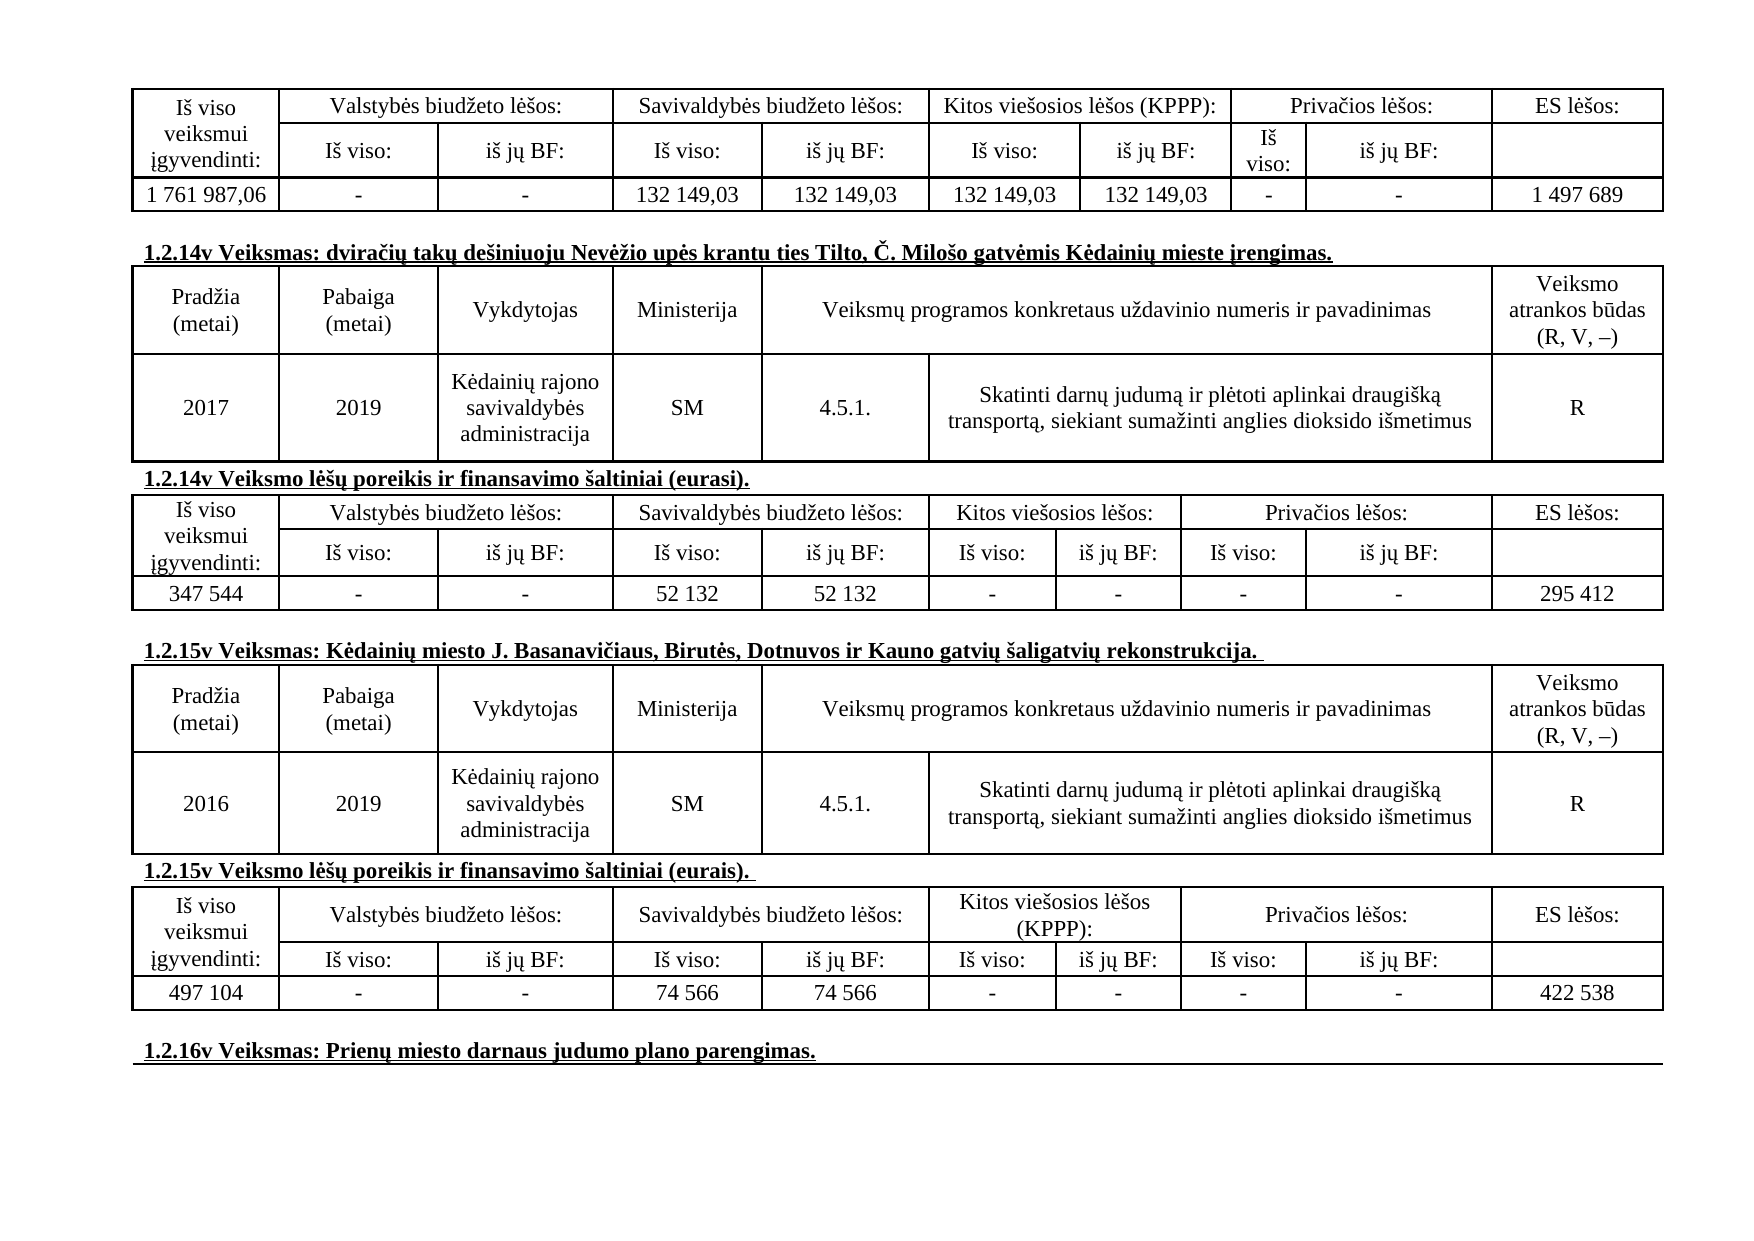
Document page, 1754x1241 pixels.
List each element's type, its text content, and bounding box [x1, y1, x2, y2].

table_cell 1.2.15v Veiksmo lėšų poreikis ir finansavimo šaltiniai (eurais). [133, 855, 1663, 886]
table_cell Iš viso: [930, 943, 1055, 975]
table_cell Iš viso: [1182, 530, 1305, 575]
table_cell Ministerija [614, 666, 761, 751]
table_cell Iš viso: [930, 530, 1055, 575]
table_cell Pradžia (metai) [134, 267, 278, 352]
table_cell Kitos viešosios lėšos (KPPP): [930, 888, 1180, 941]
table_cell Pabaiga (metai) [280, 666, 437, 751]
table_cell iš jų BF: [1307, 530, 1491, 575]
table_cell iš jų BF: [439, 124, 612, 176]
table_cell 295 412 [1493, 577, 1662, 609]
table_cell 132 149,03 [930, 179, 1079, 210]
table_cell [1664, 88, 1692, 122]
table_cell 2019 [280, 355, 437, 460]
table_cell Skatinti darnų judumą ir plėtoti aplinkai draugišką transportą, siekiant sumažinti anglies dioksido išmetimus [930, 355, 1491, 460]
table_cell Pradžia (metai) [134, 666, 278, 751]
table_cell Kėdainių rajono savivaldybės administracija [439, 355, 612, 460]
table_cell - [280, 977, 437, 1008]
table_cell Valstybės biudžeto lėšos: [280, 496, 612, 528]
table_cell 52 132 [763, 577, 928, 609]
table_cell [1664, 528, 1692, 575]
table_cell Savivaldybės biudžeto lėšos: [614, 496, 928, 528]
table_cell 132 149,03 [763, 179, 928, 210]
table_cell Veiksmo atrankos būdas (R, V, –) [1493, 666, 1662, 751]
table_cell iš jų BF: [1081, 124, 1230, 176]
table_cell - [1232, 179, 1305, 210]
table_cell [1663, 609, 1692, 664]
table_cell [1664, 575, 1692, 609]
table_cell Veiksmų programos konkretaus uždavinio numeris ir pavadinimas [763, 267, 1491, 352]
table_cell Kėdainių rajono savivaldybės administracija [439, 753, 612, 852]
table_cell 347 544 [134, 577, 278, 609]
table_cell Valstybės biudžeto lėšos: [280, 90, 612, 122]
table_cell - [1307, 577, 1491, 609]
table_cell Veiksmų programos konkretaus uždavinio numeris ir pavadinimas [763, 666, 1491, 751]
table_cell 1.2.16v Veiksmas: Prienų miesto darnaus judumo plano parengimas. [133, 1011, 1663, 1063]
table_cell Privačios lėšos: [1232, 90, 1491, 122]
table_cell [1664, 353, 1692, 460]
table_cell iš jų BF: [763, 943, 928, 975]
table_cell 1.2.14v Veiksmo lėšų poreikis ir finansavimo šaltiniai (eurasi). [133, 463, 1663, 494]
table_cell - [280, 179, 437, 210]
table_cell Privačios lėšos: [1182, 888, 1491, 941]
table_cell iš jų BF: [763, 530, 928, 575]
table_cell 4.5.1. [763, 753, 928, 852]
table_cell 422 538 [1493, 977, 1662, 1008]
table_cell - [1057, 577, 1180, 609]
table_cell Savivaldybės biudžeto lėšos: [614, 90, 928, 122]
table_cell iš jų BF: [1307, 943, 1491, 975]
table_cell Savivaldybės biudžeto lėšos: [614, 888, 928, 941]
table_cell iš jų BF: [763, 124, 928, 176]
table_cell - [1182, 577, 1305, 609]
table_cell [1663, 460, 1692, 494]
table_cell [1664, 975, 1692, 1008]
table_cell [1664, 494, 1692, 528]
table_cell Pabaiga (metai) [280, 267, 437, 352]
table_cell SM [614, 753, 761, 852]
table_cell 1.2.14v Veiksmas: dviračių takų dešiniuoju Nevėžio upės krantu ties Tilto, Č. Milošo gatvėmis Kėdainių mieste įrengimas. [133, 212, 1663, 265]
table_cell ES lėšos: [1493, 888, 1662, 941]
table_cell Iš viso: [280, 943, 437, 975]
table_cell [1664, 265, 1692, 352]
table_cell [1663, 210, 1692, 265]
table_cell [1493, 943, 1662, 975]
table_cell Iš viso: [280, 530, 437, 575]
table_cell Skatinti darnų judumą ir plėtoti aplinkai draugišką transportą, siekiant sumažinti anglies dioksido išmetimus [930, 753, 1491, 852]
table_cell Iš viso: [1232, 124, 1305, 176]
table_cell 132 149,03 [1081, 179, 1230, 210]
table_cell - [1182, 977, 1305, 1008]
table_cell [1664, 122, 1692, 176]
table_cell 74 566 [763, 977, 928, 1008]
table_cell Iš viso veiksmui įgyvendinti: [134, 496, 278, 575]
table_cell [1664, 941, 1692, 975]
table_cell 4.5.1. [763, 355, 928, 460]
table_cell iš jų BF: [1057, 530, 1180, 575]
table_cell Veiksmo atrankos būdas (R, V, –) [1493, 267, 1662, 352]
table_cell [128, 853, 132, 886]
table_cell [1663, 853, 1692, 886]
table_cell 1.2.15v Veiksmas: Kėdainių miesto J. Basanavičiaus, Birutės, Dotnuvos ir Kauno gatvių šaligatvių rekonstrukcija. [133, 611, 1663, 664]
table_cell Kitos viešosios lėšos: [930, 496, 1180, 528]
table_cell Iš viso: [614, 530, 761, 575]
table_cell Iš viso: [614, 124, 761, 176]
table_cell R [1493, 355, 1662, 460]
table_cell - [1057, 977, 1180, 1008]
table_cell [128, 609, 132, 664]
table_cell [128, 1009, 132, 1063]
table_cell Iš viso: [930, 124, 1079, 176]
table_cell [1664, 886, 1692, 941]
table_cell 2016 [134, 753, 278, 852]
table_cell [1664, 176, 1692, 210]
table_cell - [930, 577, 1055, 609]
table_cell - [439, 977, 612, 1008]
table_cell Vykdytojas [439, 666, 612, 751]
table_cell - [930, 977, 1055, 1008]
table_cell Privačios lėšos: [1182, 496, 1491, 528]
table_cell 52 132 [614, 577, 761, 609]
table_cell - [280, 577, 437, 609]
table_cell ES lėšos: [1493, 496, 1662, 528]
table_cell [1493, 124, 1662, 176]
table_cell 132 149,03 [614, 179, 761, 210]
table_cell iš jų BF: [1057, 943, 1180, 975]
table_cell 497 104 [134, 977, 278, 1008]
table_cell [1663, 1009, 1692, 1063]
table_cell [128, 210, 132, 265]
table_cell 74 566 [614, 977, 761, 1008]
table_cell 1 761 987,06 [134, 179, 278, 210]
table_cell 1 497 689 [1493, 179, 1662, 210]
table_cell - [1307, 179, 1491, 210]
table_cell Iš viso: [1182, 943, 1305, 975]
table_cell iš jų BF: [1307, 124, 1491, 176]
table_cell iš jų BF: [439, 530, 612, 575]
table_cell Iš viso: [280, 124, 437, 176]
table_cell - [1307, 977, 1491, 1008]
table_cell iš jų BF: [439, 943, 612, 975]
table_cell Iš viso veiksmui įgyvendinti: [134, 888, 278, 975]
table_cell - [439, 577, 612, 609]
table_cell Valstybės biudžeto lėšos: [280, 888, 612, 941]
table_cell Iš viso: [614, 943, 761, 975]
table_cell Vykdytojas [439, 267, 612, 352]
table_cell ES lėšos: [1493, 90, 1662, 122]
table_cell [1664, 751, 1692, 852]
table_cell 2017 [134, 355, 278, 460]
table_cell - [439, 179, 612, 210]
table_cell SM [614, 355, 761, 460]
table_cell [1493, 530, 1662, 575]
table_cell 2019 [280, 753, 437, 852]
table_cell R [1493, 753, 1662, 852]
table_cell Kitos viešosios lėšos (KPPP): [930, 90, 1230, 122]
table_cell Iš viso veiksmui įgyvendinti: [134, 90, 278, 176]
table_cell [1664, 664, 1692, 751]
table_cell [128, 460, 132, 494]
table_cell Ministerija [614, 267, 761, 352]
